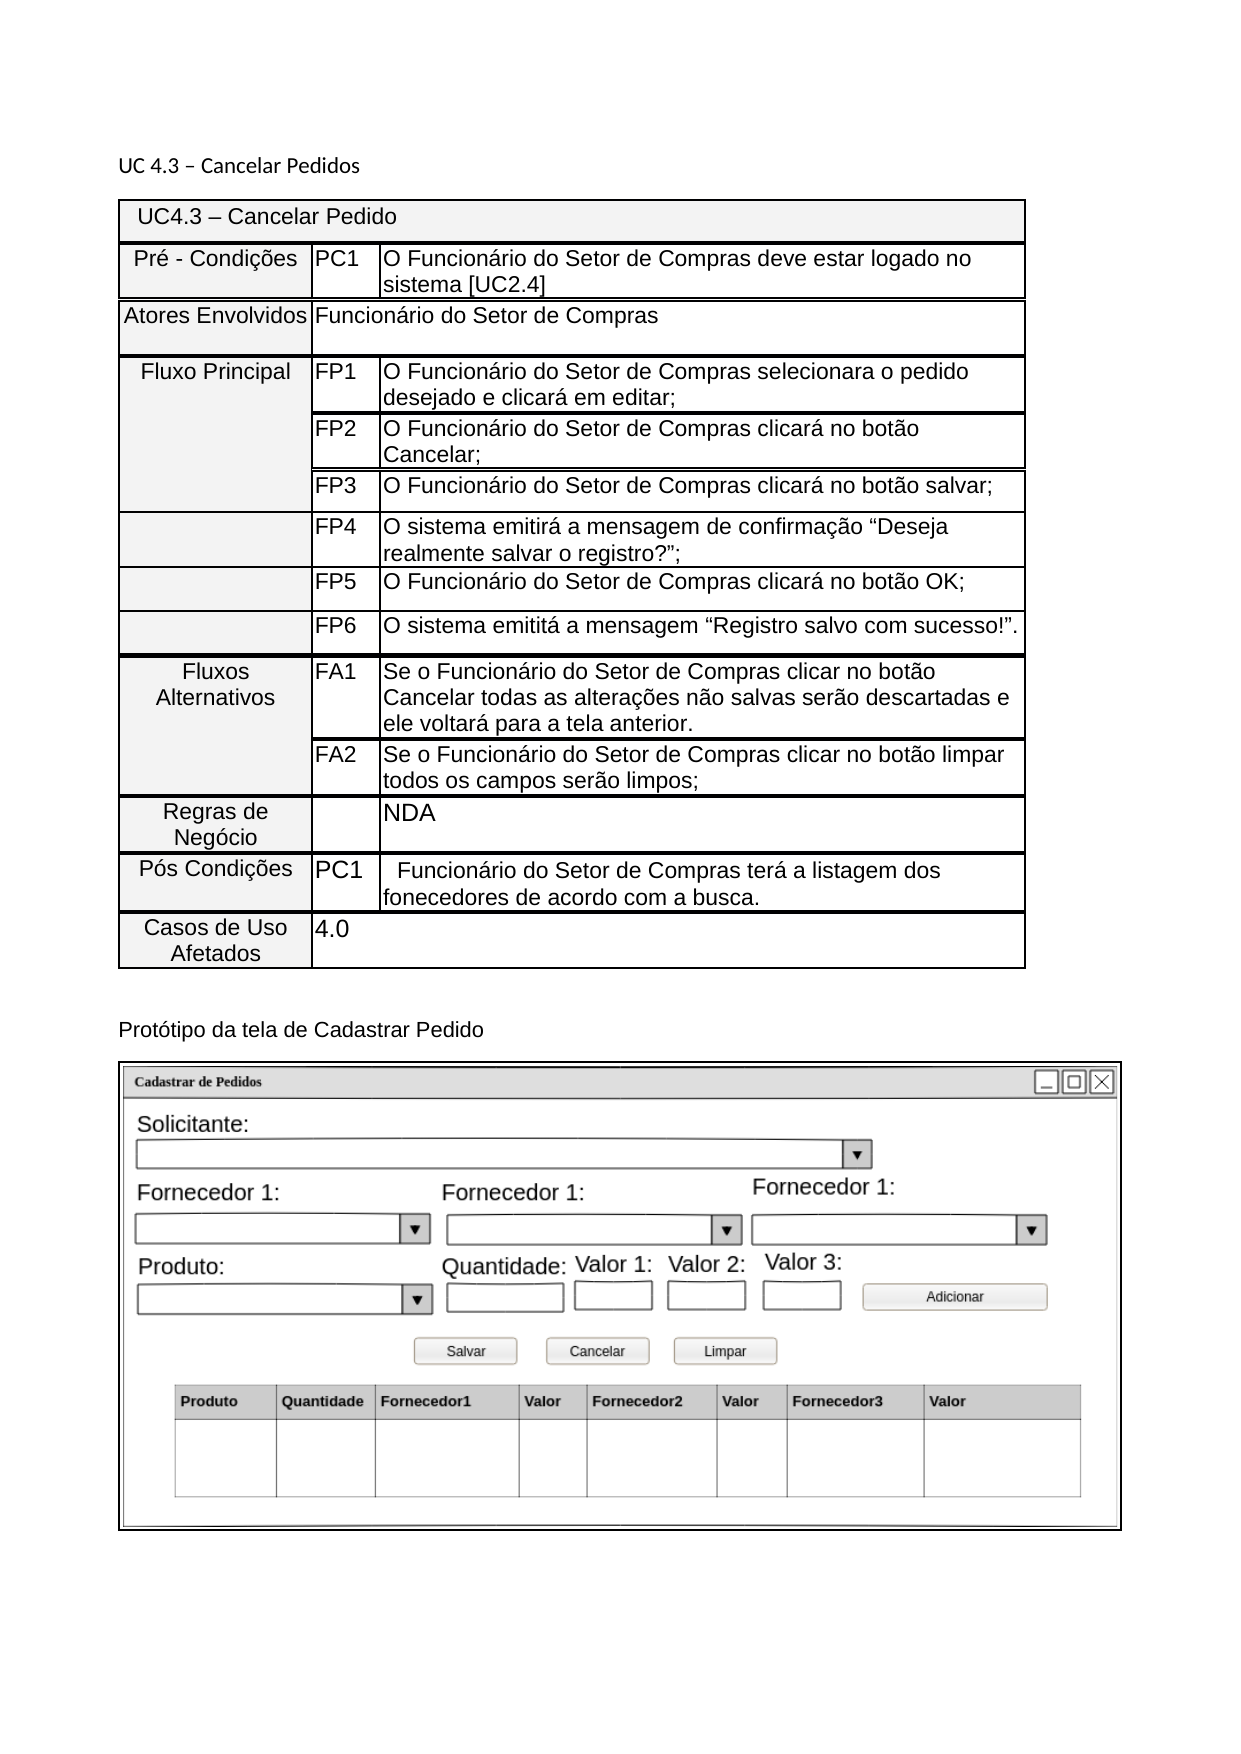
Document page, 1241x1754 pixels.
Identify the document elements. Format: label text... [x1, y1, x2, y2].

table_cell Fluxos Alternativos [120, 658, 311, 794]
table_cell O sistema emitirá a mensagem de confirmação “Deseja realmente salvar o registro?”; [381, 513, 1024, 566]
table_cell [120, 612, 311, 653]
text UC 4.3 – Cancelar Pedidos [118, 151, 1122, 179]
table_cell O Funcionário do Setor de Compras clicará no botão salvar; [381, 472, 1024, 511]
table_cell FP4 [313, 513, 379, 566]
table_cell FP5 [313, 568, 379, 610]
table_cell Casos de Uso Afetados [120, 914, 311, 967]
table_cell 4.0 [313, 914, 1024, 967]
table_cell Se o Funcionário do Setor de Compras clicar no botão limpar todos os campos serão limpos; [381, 741, 1024, 794]
table_cell FP1 [313, 358, 379, 411]
table_cell O Funcionário do Setor de Compras clicará no botão Cancelar; [381, 415, 1024, 467]
table_cell Pós Condições [120, 855, 311, 910]
table_cell Se o Funcionário do Setor de Compras clicar no botão Cancelar todas as alterações não salvas serão descartadas e ele voltará para a tela anterior. [381, 658, 1024, 737]
table_cell O Funcionário do Setor de Compras clicará no botão OK; [381, 568, 1024, 610]
table_header UC4.3 – Cancelar Pedido [120, 201, 1024, 241]
table_cell [313, 798, 379, 851]
table_cell FA1 [313, 658, 379, 737]
table_cell Fluxo Principal [120, 358, 311, 511]
table_cell [120, 568, 311, 610]
table_cell O Funcionário do Setor de Compras deve estar logado no sistema [UC2.4] [381, 245, 1024, 297]
table_cell FA2 [313, 741, 379, 794]
table_cell PC1 [313, 855, 379, 910]
table_cell [120, 513, 311, 566]
table_cell O sistema emititá a mensagem “Registro salvo com sucesso!”. [381, 612, 1024, 653]
table_cell FP3 [313, 472, 379, 511]
table_cell Pré - Condições [120, 245, 311, 297]
picture [123, 1066, 1118, 1527]
table_cell NDA [381, 798, 1024, 851]
text Protótipo da tela de Cadastrar Pedido [118, 1017, 1122, 1042]
table_cell Funcionário do Setor de Compras [313, 302, 1024, 354]
table_cell FP6 [313, 612, 379, 653]
table_cell O Funcionário do Setor de Compras selecionara o pedido desejado e clicará em editar; [381, 358, 1024, 411]
table_cell FP2 [313, 415, 379, 467]
table_cell Regras de Negócio [120, 798, 311, 851]
table_cell Funcionário do Setor de Compras terá a listagem dos fonecedores de acordo com a busca. [381, 855, 1024, 910]
table_cell Atores Envolvidos [120, 302, 311, 354]
table_cell PC1 [313, 245, 379, 297]
